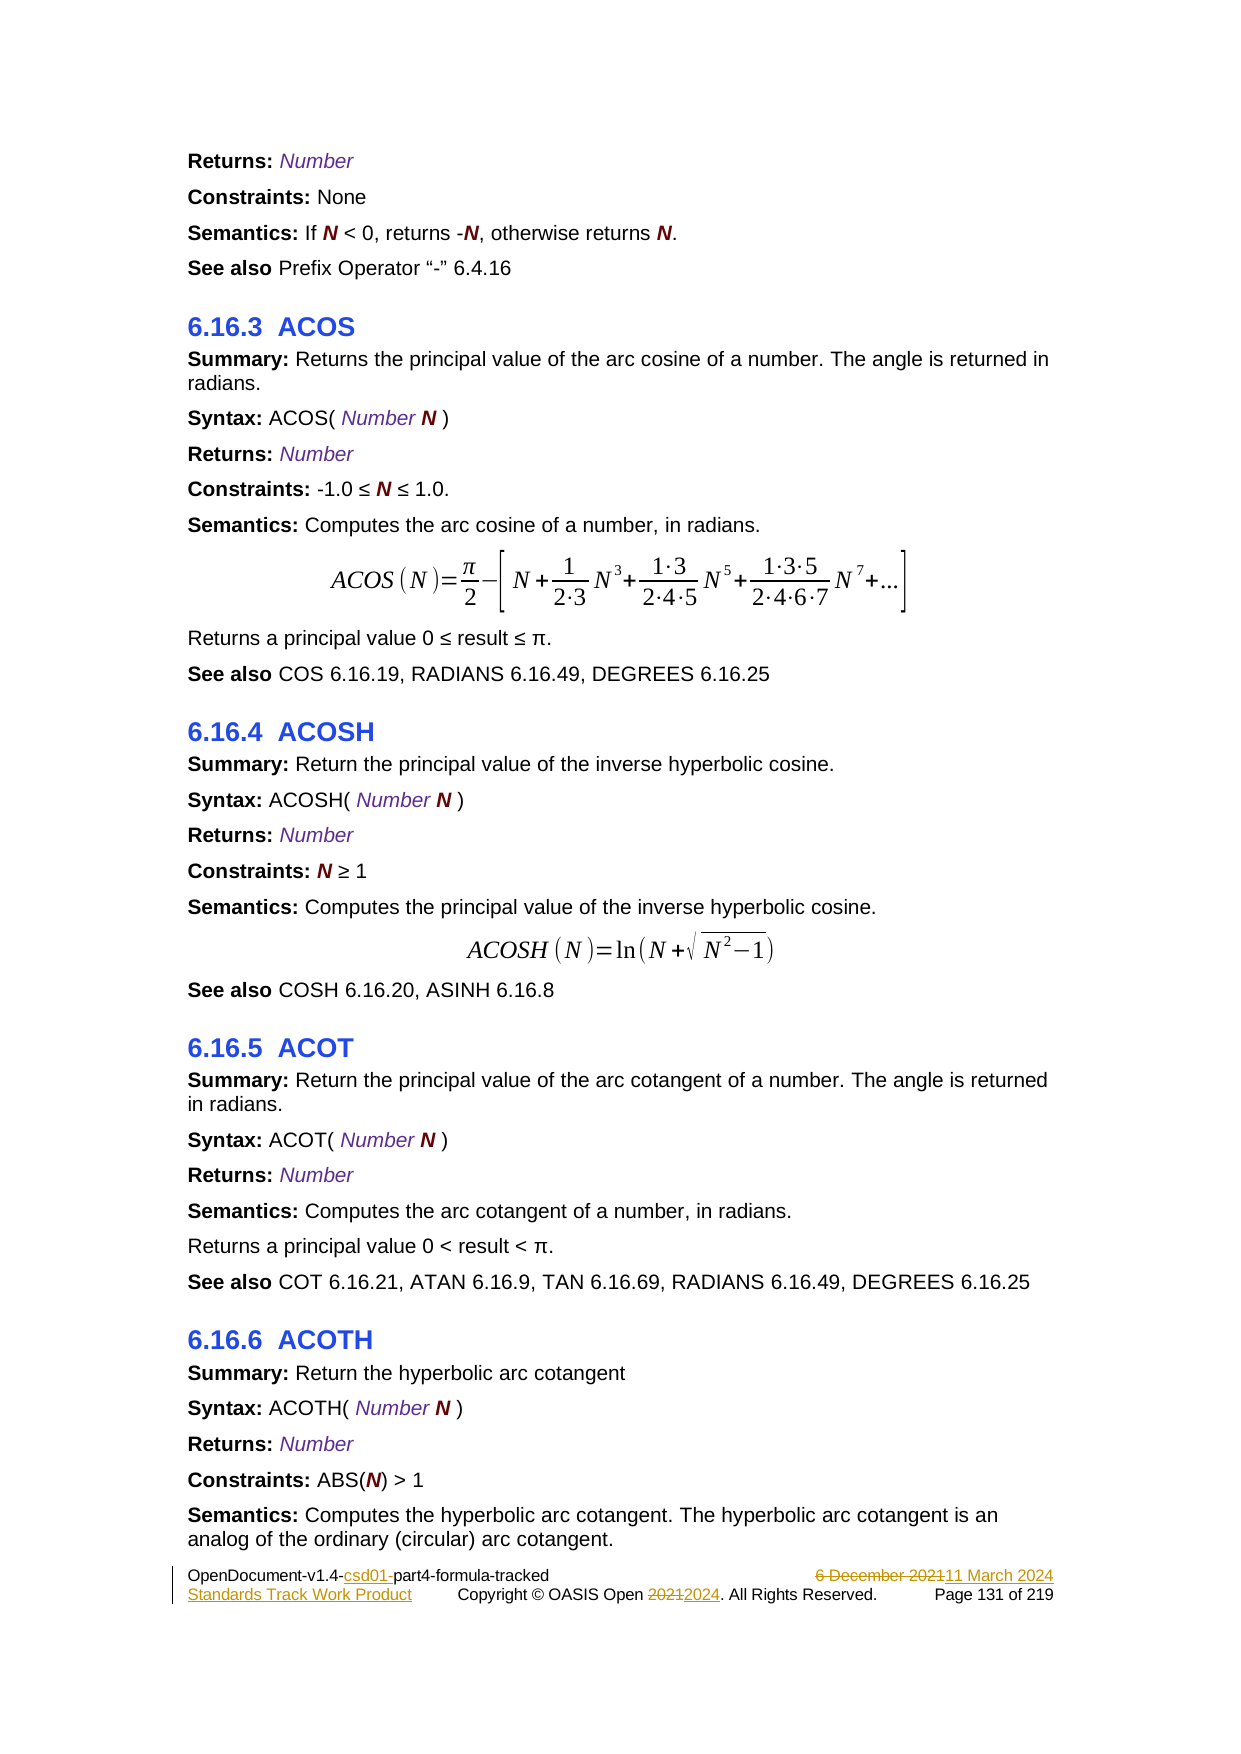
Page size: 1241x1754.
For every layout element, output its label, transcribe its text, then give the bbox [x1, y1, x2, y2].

text Syntax: ACOTH( Number N ) [187, 1397, 1053, 1420]
text Semantics: If N < 0, returns -N, otherwise returns N. [187, 221, 1053, 245]
text Constraints: N ≥ 1 [187, 859, 1053, 883]
text See also COT 6.16.21, ATAN 6.16.9, TAN 6.16.69, RADIANS 6.16.49, DEGREES 6.16.25 [187, 1271, 1053, 1294]
text Summary: Returns the principal value of the arc cosine of a number. The angle is returned in radians. [187, 347, 1053, 394]
text See also Prefix Operator “-” 6.4.16 [187, 257, 1053, 280]
text Returns a principal value 0 ≤ result ≤ π. [187, 626, 1053, 650]
subtitle ACOTH [187, 1325, 1053, 1355]
text Syntax: ACOT( Number N ) [187, 1128, 1053, 1152]
subtitle ACOS [187, 311, 1053, 341]
text Syntax: ACOSH( Number N ) [187, 788, 1053, 812]
text Returns a principal value 0 < result < π. [187, 1235, 1053, 1258]
text Constraints: None [187, 186, 1053, 209]
text Summary: Return the principal value of the arc cotangent of a number. The angle is returned in radians. [187, 1069, 1053, 1116]
subtitle ACOT [187, 1033, 1053, 1063]
text Returns: Number [187, 824, 1053, 847]
text See also COSH 6.16.20, ASINH 6.16.8 [187, 978, 1053, 1002]
text Constraints: -1.0 ≤ N ≤ 1.0. [187, 478, 1053, 501]
text Summary: Return the principal value of the inverse hyperbolic cosine. [187, 753, 1053, 776]
text Semantics: Computes the arc cotangent of a number, in radians. [187, 1199, 1053, 1223]
text Constraints: ABS(N) > 1 [187, 1468, 1053, 1492]
text Returns: Number [187, 442, 1053, 466]
text Syntax: ACOS( Number N ) [187, 407, 1053, 430]
subtitle ACOSH [187, 717, 1053, 747]
text Semantics: Computes the hyperbolic arc cotangent. The hyperbolic arc cotangent is an analog of the ordinary (circular) arc cotangent. [187, 1504, 1053, 1551]
text Semantics: Computes the principal value of the inverse hyperbolic cosine. [187, 895, 1053, 919]
text Returns: Number [187, 1432, 1053, 1456]
text Summary: Return the hyperbolic arc cotangent [187, 1361, 1053, 1385]
text Returns: Number [187, 1164, 1053, 1187]
text Semantics: Computes the arc cosine of a number, in radians. [187, 513, 1053, 537]
text Returns: Number [187, 150, 1053, 173]
text See also COS 6.16.19, RADIANS 6.16.49, DEGREES 6.16.25 [187, 662, 1053, 686]
